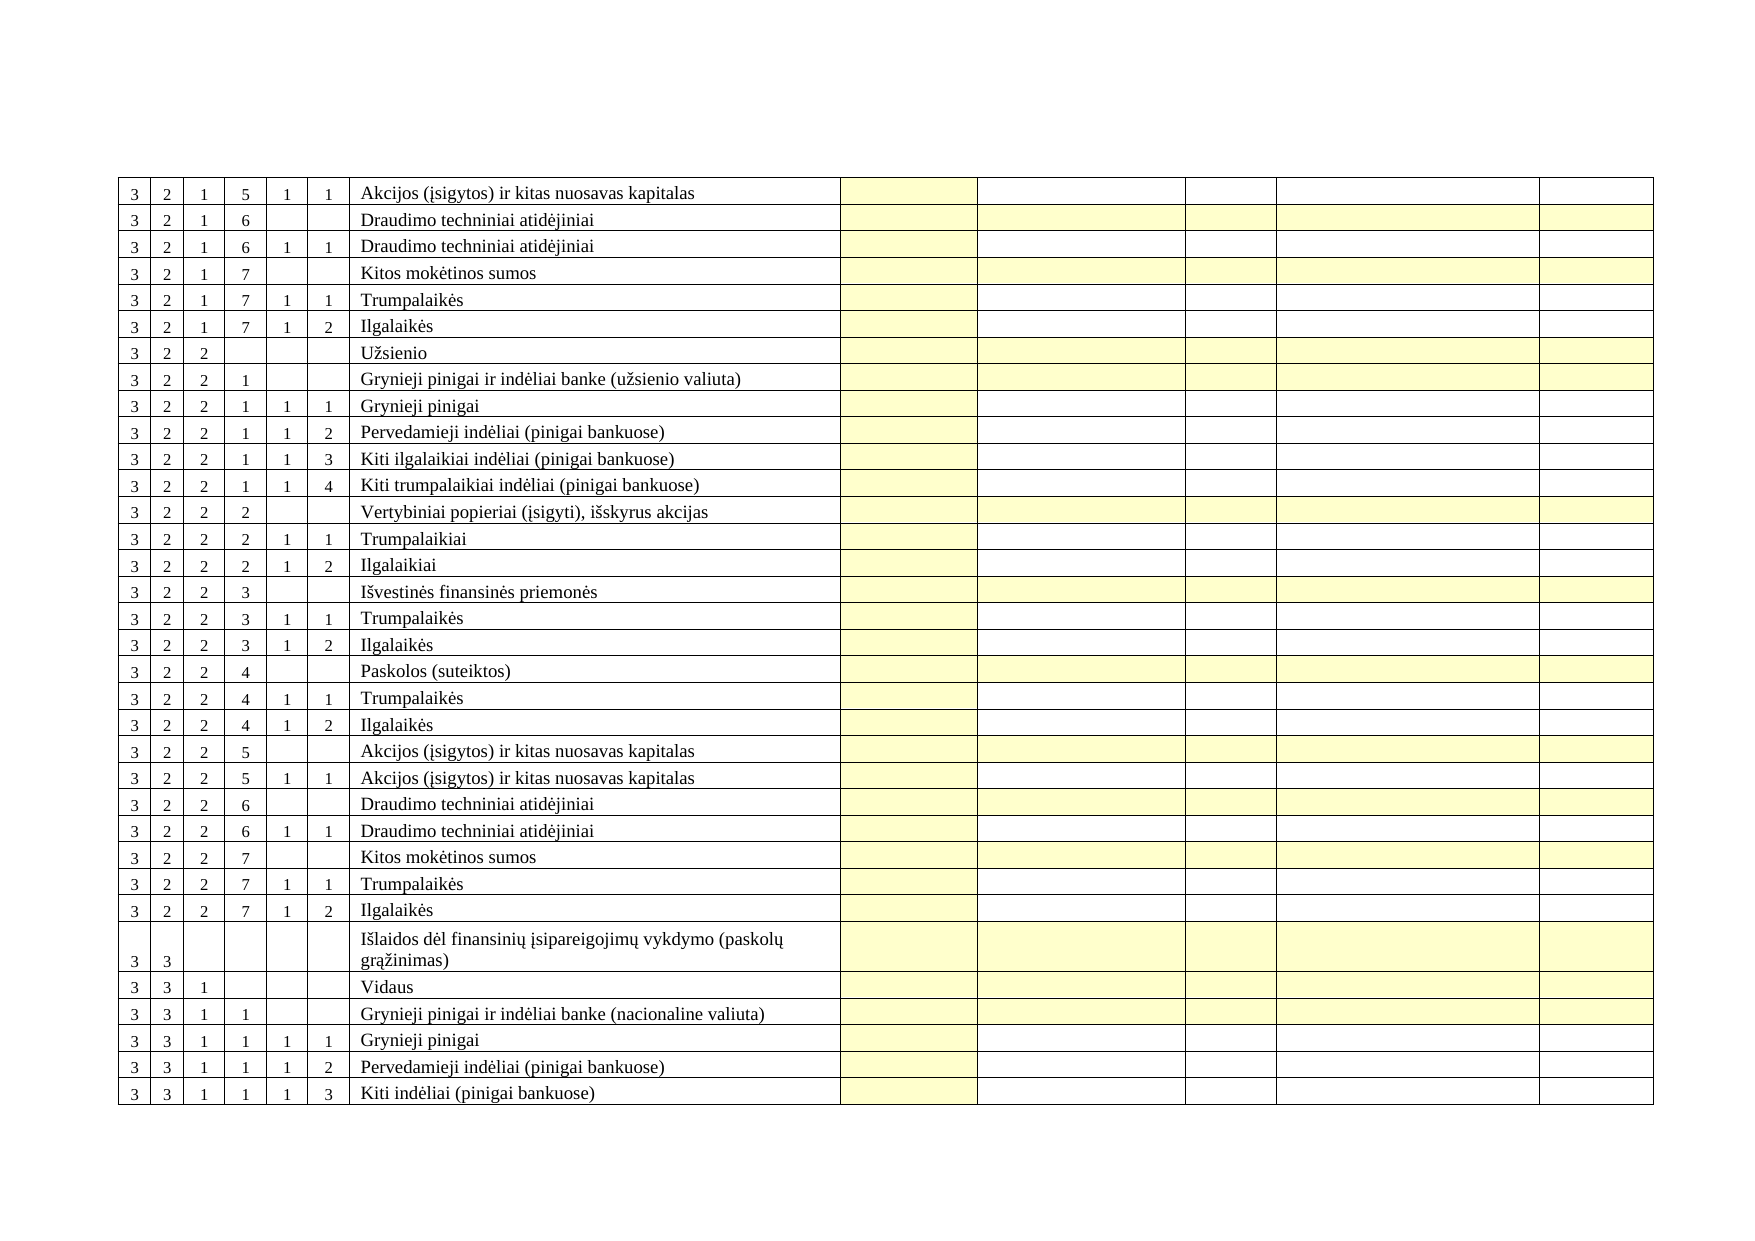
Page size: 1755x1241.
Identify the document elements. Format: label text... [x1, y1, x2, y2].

table_cell [308, 789, 349, 815]
table_cell 1 [225, 391, 266, 416]
table_cell Draudimo techniniai atidėjiniai [350, 789, 840, 815]
table_cell [267, 577, 307, 602]
table_cell 6 [225, 789, 266, 815]
table_cell 3 [119, 656, 150, 682]
table_cell [841, 999, 977, 1024]
table_cell [184, 922, 224, 971]
table_cell 3 [151, 999, 183, 1024]
table_cell 2 [184, 364, 224, 390]
table_cell [978, 1078, 1185, 1104]
table_cell 1 [225, 364, 266, 390]
table_cell 3 [119, 683, 150, 708]
table_cell [978, 656, 1185, 682]
table_cell 1 [267, 417, 307, 443]
table_cell [978, 178, 1185, 204]
table_cell Ilgalaikiai [350, 550, 840, 576]
table_cell 2 [151, 869, 183, 894]
table_cell 1 [184, 972, 224, 997]
table_cell 2 [151, 417, 183, 443]
table_cell 3 [119, 524, 150, 549]
table_cell 2 [184, 736, 224, 762]
table_cell [1277, 683, 1539, 708]
table_cell 1 [184, 1052, 224, 1077]
table_cell 1 [184, 1078, 224, 1104]
table_cell [978, 417, 1185, 443]
table_cell [1540, 550, 1653, 576]
table_cell 3 [119, 895, 150, 921]
table_cell 7 [225, 842, 266, 868]
table_cell Grynieji pinigai ir indėliai banke (užsienio valiuta) [350, 364, 840, 390]
table_cell [978, 842, 1185, 868]
table_cell [1277, 417, 1539, 443]
table_cell [1186, 391, 1276, 416]
table_cell 2 [151, 338, 183, 363]
table_cell [841, 231, 977, 257]
table_cell [1186, 630, 1276, 655]
table_cell [978, 391, 1185, 416]
table_cell [1540, 710, 1653, 735]
table_cell [841, 258, 977, 283]
table_cell 4 [225, 683, 266, 708]
table_cell 3 [119, 789, 150, 815]
table_cell 2 [184, 869, 224, 894]
table_cell Akcijos (įsigytos) ir kitas nuosavas kapitalas [350, 736, 840, 762]
table_cell [841, 972, 977, 997]
table_cell [1540, 1052, 1653, 1077]
table_cell 7 [225, 285, 266, 310]
table_cell [1277, 842, 1539, 868]
table_cell 1 [267, 1025, 307, 1051]
table_cell [1186, 789, 1276, 815]
table_cell 1 [308, 1025, 349, 1051]
table_cell [1277, 869, 1539, 894]
table_cell 3 [119, 999, 150, 1024]
table_cell 2 [151, 763, 183, 788]
table_cell [841, 816, 977, 841]
table_cell [1277, 444, 1539, 469]
table_cell [978, 789, 1185, 815]
table_cell 2 [184, 683, 224, 708]
table_cell [978, 683, 1185, 708]
table_cell 2 [184, 417, 224, 443]
table_cell [841, 1078, 977, 1104]
table_cell [841, 683, 977, 708]
table_cell [841, 444, 977, 469]
table_cell [978, 869, 1185, 894]
table_cell [1277, 391, 1539, 416]
table_cell 1 [267, 683, 307, 708]
table_cell 3 [119, 550, 150, 576]
table_cell [978, 736, 1185, 762]
table_cell 7 [225, 311, 266, 337]
table_cell 3 [119, 205, 150, 230]
table_cell [1186, 842, 1276, 868]
table_cell [978, 895, 1185, 921]
table_cell [1186, 1052, 1276, 1077]
table_cell [841, 470, 977, 496]
table_cell [225, 922, 266, 971]
table_cell [1186, 338, 1276, 363]
table_cell [1186, 311, 1276, 337]
table_cell [841, 895, 977, 921]
table_cell [308, 577, 349, 602]
table_cell 2 [184, 338, 224, 363]
table_cell 2 [225, 550, 266, 576]
table_cell [1277, 630, 1539, 655]
table_cell [978, 550, 1185, 576]
table_cell 3 [225, 577, 266, 602]
table_cell 2 [184, 550, 224, 576]
table_cell 3 [119, 577, 150, 602]
table_cell [1277, 205, 1539, 230]
table_cell 1 [267, 630, 307, 655]
table_cell [225, 972, 266, 997]
table_cell 3 [119, 444, 150, 469]
table_cell 3 [119, 178, 150, 204]
table_cell 1 [267, 444, 307, 469]
table_cell 3 [151, 1078, 183, 1104]
table_cell [841, 524, 977, 549]
table_cell 3 [119, 1078, 150, 1104]
table_cell 3 [308, 444, 349, 469]
table_cell 1 [225, 444, 266, 469]
table_cell [1277, 364, 1539, 390]
table_cell [308, 922, 349, 971]
table_cell [1540, 869, 1653, 894]
table_cell Trumpalaikės [350, 683, 840, 708]
table_cell [267, 258, 307, 283]
table_cell [1540, 577, 1653, 602]
table_cell 2 [151, 736, 183, 762]
table_cell 1 [308, 869, 349, 894]
table_cell [1277, 656, 1539, 682]
table_cell 1 [308, 231, 349, 257]
table_cell [978, 816, 1185, 841]
table_cell [1186, 417, 1276, 443]
table_cell [841, 497, 977, 522]
table_cell [267, 922, 307, 971]
table_cell 2 [151, 497, 183, 522]
table_cell Išvestinės finansinės priemonės [350, 577, 840, 602]
table_cell Grynieji pinigai [350, 1025, 840, 1051]
table_cell [978, 497, 1185, 522]
table_cell [1277, 577, 1539, 602]
table_cell [1277, 736, 1539, 762]
table_cell Kiti indėliai (pinigai bankuose) [350, 1078, 840, 1104]
table_cell [1540, 470, 1653, 496]
table_cell [1186, 444, 1276, 469]
table_cell 1 [267, 550, 307, 576]
table_cell [267, 497, 307, 522]
table_cell 3 [119, 497, 150, 522]
table_cell [1540, 999, 1653, 1024]
table_cell [841, 736, 977, 762]
table_cell [978, 763, 1185, 788]
table_cell [1540, 972, 1653, 997]
table_cell Kiti ilgalaikiai indėliai (pinigai bankuose) [350, 444, 840, 469]
table_cell 3 [119, 630, 150, 655]
table_cell [841, 311, 977, 337]
table_cell [978, 444, 1185, 469]
table_cell [308, 736, 349, 762]
table_cell 1 [184, 205, 224, 230]
table_cell [1186, 231, 1276, 257]
table_cell 2 [225, 524, 266, 549]
table_cell [841, 550, 977, 576]
table_cell [1540, 1025, 1653, 1051]
table_cell [978, 710, 1185, 735]
table_cell 3 [119, 710, 150, 735]
table_cell [1540, 311, 1653, 337]
table_cell 1 [184, 311, 224, 337]
table_cell [841, 364, 977, 390]
table_cell [978, 311, 1185, 337]
table_cell [1186, 550, 1276, 576]
table_cell [308, 497, 349, 522]
table_cell 6 [225, 816, 266, 841]
table_cell 6 [225, 205, 266, 230]
table_cell 2 [151, 311, 183, 337]
table_cell Vertybiniai popieriai (įsigyti), išskyrus akcijas [350, 497, 840, 522]
table_cell [841, 603, 977, 629]
table_cell [267, 789, 307, 815]
table_cell 2 [151, 258, 183, 283]
table_cell 2 [151, 285, 183, 310]
table_cell [308, 842, 349, 868]
table_cell [308, 258, 349, 283]
table_cell [1186, 683, 1276, 708]
table_cell [841, 763, 977, 788]
table_cell Vidaus [350, 972, 840, 997]
table_cell [1186, 922, 1276, 971]
table_cell [1186, 869, 1276, 894]
table_cell 2 [151, 391, 183, 416]
table_cell 2 [225, 497, 266, 522]
table_cell [978, 231, 1185, 257]
table_cell [978, 922, 1185, 971]
table_cell [1540, 285, 1653, 310]
table_cell 3 [151, 922, 183, 971]
table_cell [978, 258, 1185, 283]
table_cell [308, 338, 349, 363]
table_cell Trumpalaikiai [350, 524, 840, 549]
table_cell 2 [151, 364, 183, 390]
table_cell [1540, 258, 1653, 283]
table_cell 5 [225, 736, 266, 762]
table_cell Trumpalaikės [350, 869, 840, 894]
table_cell [1186, 999, 1276, 1024]
table_cell [1186, 816, 1276, 841]
table_cell 3 [225, 603, 266, 629]
table_cell 3 [151, 1025, 183, 1051]
table_cell 2 [151, 816, 183, 841]
table_cell [978, 470, 1185, 496]
table_cell [1186, 603, 1276, 629]
table_cell 2 [151, 524, 183, 549]
table_cell [1540, 497, 1653, 522]
table_cell [1540, 683, 1653, 708]
table_cell 2 [308, 550, 349, 576]
table_cell [308, 364, 349, 390]
table_cell [841, 789, 977, 815]
table_cell [308, 972, 349, 997]
table_cell [841, 630, 977, 655]
table_cell [978, 285, 1185, 310]
table_cell [1277, 338, 1539, 363]
table_cell 1 [225, 470, 266, 496]
table_cell [1540, 922, 1653, 971]
table_cell 1 [184, 1025, 224, 1051]
table_cell [841, 577, 977, 602]
table_cell [1186, 1078, 1276, 1104]
table_cell [978, 205, 1185, 230]
table_cell 2 [184, 470, 224, 496]
table_cell 1 [184, 999, 224, 1024]
table_cell [1186, 205, 1276, 230]
table_cell [978, 338, 1185, 363]
table_cell [1277, 763, 1539, 788]
table_cell 7 [225, 258, 266, 283]
table_cell [225, 338, 266, 363]
table_cell [1277, 816, 1539, 841]
table_cell [1540, 895, 1653, 921]
table_cell 1 [267, 1052, 307, 1077]
table_cell 3 [119, 603, 150, 629]
table_cell 2 [308, 895, 349, 921]
table_cell [1186, 763, 1276, 788]
table_cell [267, 736, 307, 762]
table_cell 3 [119, 816, 150, 841]
table_cell [1277, 178, 1539, 204]
table_cell 2 [184, 763, 224, 788]
table_cell [841, 417, 977, 443]
table_cell 6 [225, 231, 266, 257]
table_cell 1 [308, 816, 349, 841]
table_cell 5 [225, 763, 266, 788]
table_cell [1277, 1052, 1539, 1077]
table_cell 1 [267, 524, 307, 549]
table_cell Pervedamieji indėliai (pinigai bankuose) [350, 1052, 840, 1077]
table_cell 2 [184, 603, 224, 629]
table_cell 2 [184, 444, 224, 469]
table_cell [1540, 391, 1653, 416]
table_cell Kitos mokėtinos sumos [350, 258, 840, 283]
table_cell Trumpalaikės [350, 285, 840, 310]
table_cell [1186, 524, 1276, 549]
table_cell 3 [119, 364, 150, 390]
table_cell [1186, 710, 1276, 735]
table_cell Ilgalaikės [350, 895, 840, 921]
table_cell [978, 603, 1185, 629]
table_cell [841, 656, 977, 682]
table_cell 2 [151, 231, 183, 257]
table_cell 2 [308, 630, 349, 655]
table_cell 2 [151, 656, 183, 682]
table_cell [1277, 710, 1539, 735]
table_cell 1 [184, 285, 224, 310]
table_cell 5 [225, 178, 266, 204]
table_cell Kitos mokėtinos sumos [350, 842, 840, 868]
table_cell [841, 1052, 977, 1077]
table_cell 2 [151, 205, 183, 230]
table_cell [1186, 178, 1276, 204]
table_cell Ilgalaikės [350, 630, 840, 655]
table_cell 3 [119, 1025, 150, 1051]
table_cell [1277, 231, 1539, 257]
table_cell [978, 630, 1185, 655]
table_cell [267, 364, 307, 390]
table_cell 1 [308, 763, 349, 788]
table_cell [308, 656, 349, 682]
table_cell 3 [151, 972, 183, 997]
table_cell [841, 842, 977, 868]
table_cell 2 [308, 710, 349, 735]
table_cell 1 [308, 524, 349, 549]
table_cell [1277, 895, 1539, 921]
table_cell [841, 285, 977, 310]
table_cell [1540, 417, 1653, 443]
table_cell 2 [151, 444, 183, 469]
table_cell [978, 364, 1185, 390]
table_cell Akcijos (įsigytos) ir kitas nuosavas kapitalas [350, 178, 840, 204]
table_cell 3 [119, 869, 150, 894]
table_cell [841, 922, 977, 971]
table_cell [1277, 285, 1539, 310]
table_cell [267, 972, 307, 997]
table_cell 3 [308, 1078, 349, 1104]
table_cell 2 [151, 683, 183, 708]
table_cell [978, 524, 1185, 549]
table_cell 3 [119, 1052, 150, 1077]
table_cell 2 [184, 789, 224, 815]
table_cell [267, 205, 307, 230]
table_cell [1540, 816, 1653, 841]
table_cell [1277, 1078, 1539, 1104]
table_cell Draudimo techniniai atidėjiniai [350, 231, 840, 257]
table_cell 2 [151, 630, 183, 655]
table_cell [308, 205, 349, 230]
table_cell 1 [308, 603, 349, 629]
table_cell [1540, 444, 1653, 469]
table_cell 2 [184, 895, 224, 921]
table_cell 2 [151, 178, 183, 204]
table_cell 1 [184, 231, 224, 257]
table_cell [1540, 231, 1653, 257]
table_cell 1 [308, 285, 349, 310]
table_cell [1540, 364, 1653, 390]
table_cell [978, 577, 1185, 602]
table_cell 2 [184, 524, 224, 549]
table_cell [1540, 656, 1653, 682]
table_cell 1 [267, 763, 307, 788]
table_cell [1277, 1025, 1539, 1051]
table_cell 2 [151, 550, 183, 576]
table_cell 2 [184, 630, 224, 655]
table_cell 3 [119, 470, 150, 496]
table_cell 3 [119, 842, 150, 868]
table_cell 1 [184, 258, 224, 283]
table_cell Kiti trumpalaikiai indėliai (pinigai bankuose) [350, 470, 840, 496]
table_cell [1277, 972, 1539, 997]
table_cell [1277, 497, 1539, 522]
table_cell 1 [267, 895, 307, 921]
table_cell 2 [308, 417, 349, 443]
table_cell Ilgalaikės [350, 311, 840, 337]
table_cell 2 [151, 842, 183, 868]
table_cell [1186, 736, 1276, 762]
table_cell Akcijos (įsigytos) ir kitas nuosavas kapitalas [350, 763, 840, 788]
table_cell [978, 1052, 1185, 1077]
table_cell Grynieji pinigai ir indėliai banke (nacionaline valiuta) [350, 999, 840, 1024]
table_cell [267, 999, 307, 1024]
table_cell 1 [184, 178, 224, 204]
table_cell 2 [151, 470, 183, 496]
table_cell [841, 205, 977, 230]
table_cell 3 [119, 338, 150, 363]
table_cell 3 [119, 972, 150, 997]
table_cell [841, 391, 977, 416]
table_cell [1186, 972, 1276, 997]
table_cell [841, 869, 977, 894]
table_cell 1 [267, 391, 307, 416]
table_cell 3 [119, 763, 150, 788]
table_cell [1277, 999, 1539, 1024]
table_cell [1540, 789, 1653, 815]
table_cell 2 [184, 497, 224, 522]
table_cell [1186, 285, 1276, 310]
table_cell 3 [119, 285, 150, 310]
table_cell 1 [267, 178, 307, 204]
table_cell [978, 999, 1185, 1024]
table_cell 2 [151, 603, 183, 629]
table_cell 2 [184, 391, 224, 416]
table_cell [1277, 470, 1539, 496]
table_cell [1277, 603, 1539, 629]
table_cell Išlaidos dėl finansinių įsipareigojimų vykdymo (paskolų grąžinimas) [350, 922, 840, 971]
table_cell 2 [184, 842, 224, 868]
table_cell 1 [225, 1078, 266, 1104]
table_cell Pervedamieji indėliai (pinigai bankuose) [350, 417, 840, 443]
table_cell 1 [267, 603, 307, 629]
table_cell 7 [225, 869, 266, 894]
table_cell 4 [225, 656, 266, 682]
table_cell [1540, 603, 1653, 629]
table_cell [1186, 1025, 1276, 1051]
table_cell 2 [184, 816, 224, 841]
table_cell 2 [184, 656, 224, 682]
table_cell Draudimo techniniai atidėjiniai [350, 816, 840, 841]
table_cell Ilgalaikės [350, 710, 840, 735]
table_cell 3 [119, 231, 150, 257]
table_cell 1 [308, 683, 349, 708]
table_cell [841, 338, 977, 363]
table_cell 1 [267, 869, 307, 894]
table_cell [1540, 630, 1653, 655]
table_cell [978, 1025, 1185, 1051]
table_cell [841, 178, 977, 204]
table_cell [1186, 364, 1276, 390]
table_cell Trumpalaikės [350, 603, 840, 629]
table_cell 1 [225, 1025, 266, 1051]
table_cell 2 [184, 710, 224, 735]
table_cell [1277, 789, 1539, 815]
table_cell [1277, 311, 1539, 337]
table_cell 2 [308, 311, 349, 337]
table_cell 3 [119, 922, 150, 971]
table_cell 2 [151, 710, 183, 735]
table_cell Užsienio [350, 338, 840, 363]
table_cell [1540, 524, 1653, 549]
table_cell [841, 710, 977, 735]
table_cell Grynieji pinigai [350, 391, 840, 416]
table_cell [1186, 497, 1276, 522]
table_cell Paskolos (suteiktos) [350, 656, 840, 682]
table_cell [308, 999, 349, 1024]
table_cell Draudimo techniniai atidėjiniai [350, 205, 840, 230]
table_cell 7 [225, 895, 266, 921]
table_cell 1 [308, 178, 349, 204]
table_cell 3 [119, 417, 150, 443]
table_cell [267, 656, 307, 682]
table_cell [1277, 258, 1539, 283]
table_cell [1540, 338, 1653, 363]
table_cell 1 [267, 470, 307, 496]
table_cell [1540, 205, 1653, 230]
table_cell [1540, 736, 1653, 762]
table_cell [1277, 524, 1539, 549]
table_cell 1 [308, 391, 349, 416]
table_cell 1 [267, 311, 307, 337]
table_cell [1186, 895, 1276, 921]
table_cell [1186, 470, 1276, 496]
table_cell [267, 842, 307, 868]
table_cell 2 [184, 577, 224, 602]
table_cell 1 [267, 1078, 307, 1104]
table_cell 1 [225, 417, 266, 443]
table_cell 3 [119, 736, 150, 762]
table_cell 2 [308, 1052, 349, 1077]
table_cell 3 [119, 258, 150, 283]
table_cell 4 [225, 710, 266, 735]
table_cell 2 [151, 789, 183, 815]
table_cell [1540, 763, 1653, 788]
table_cell [1277, 550, 1539, 576]
table_cell 1 [267, 816, 307, 841]
table_cell 3 [119, 391, 150, 416]
table_cell 1 [267, 231, 307, 257]
table_cell 1 [267, 710, 307, 735]
table_cell [1540, 1078, 1653, 1104]
table_cell [1540, 842, 1653, 868]
table_cell 1 [267, 285, 307, 310]
table_cell [1186, 258, 1276, 283]
table_cell [1186, 577, 1276, 602]
table_cell 1 [225, 999, 266, 1024]
table_cell [1186, 656, 1276, 682]
table_cell [1540, 178, 1653, 204]
table_cell 3 [119, 311, 150, 337]
table_cell [267, 338, 307, 363]
table_cell [978, 972, 1185, 997]
table_cell [841, 1025, 977, 1051]
table_cell 1 [225, 1052, 266, 1077]
table_cell 3 [151, 1052, 183, 1077]
table_cell 2 [151, 577, 183, 602]
table_cell 2 [151, 895, 183, 921]
table_cell [1277, 922, 1539, 971]
table_cell 3 [225, 630, 266, 655]
table_cell 4 [308, 470, 349, 496]
